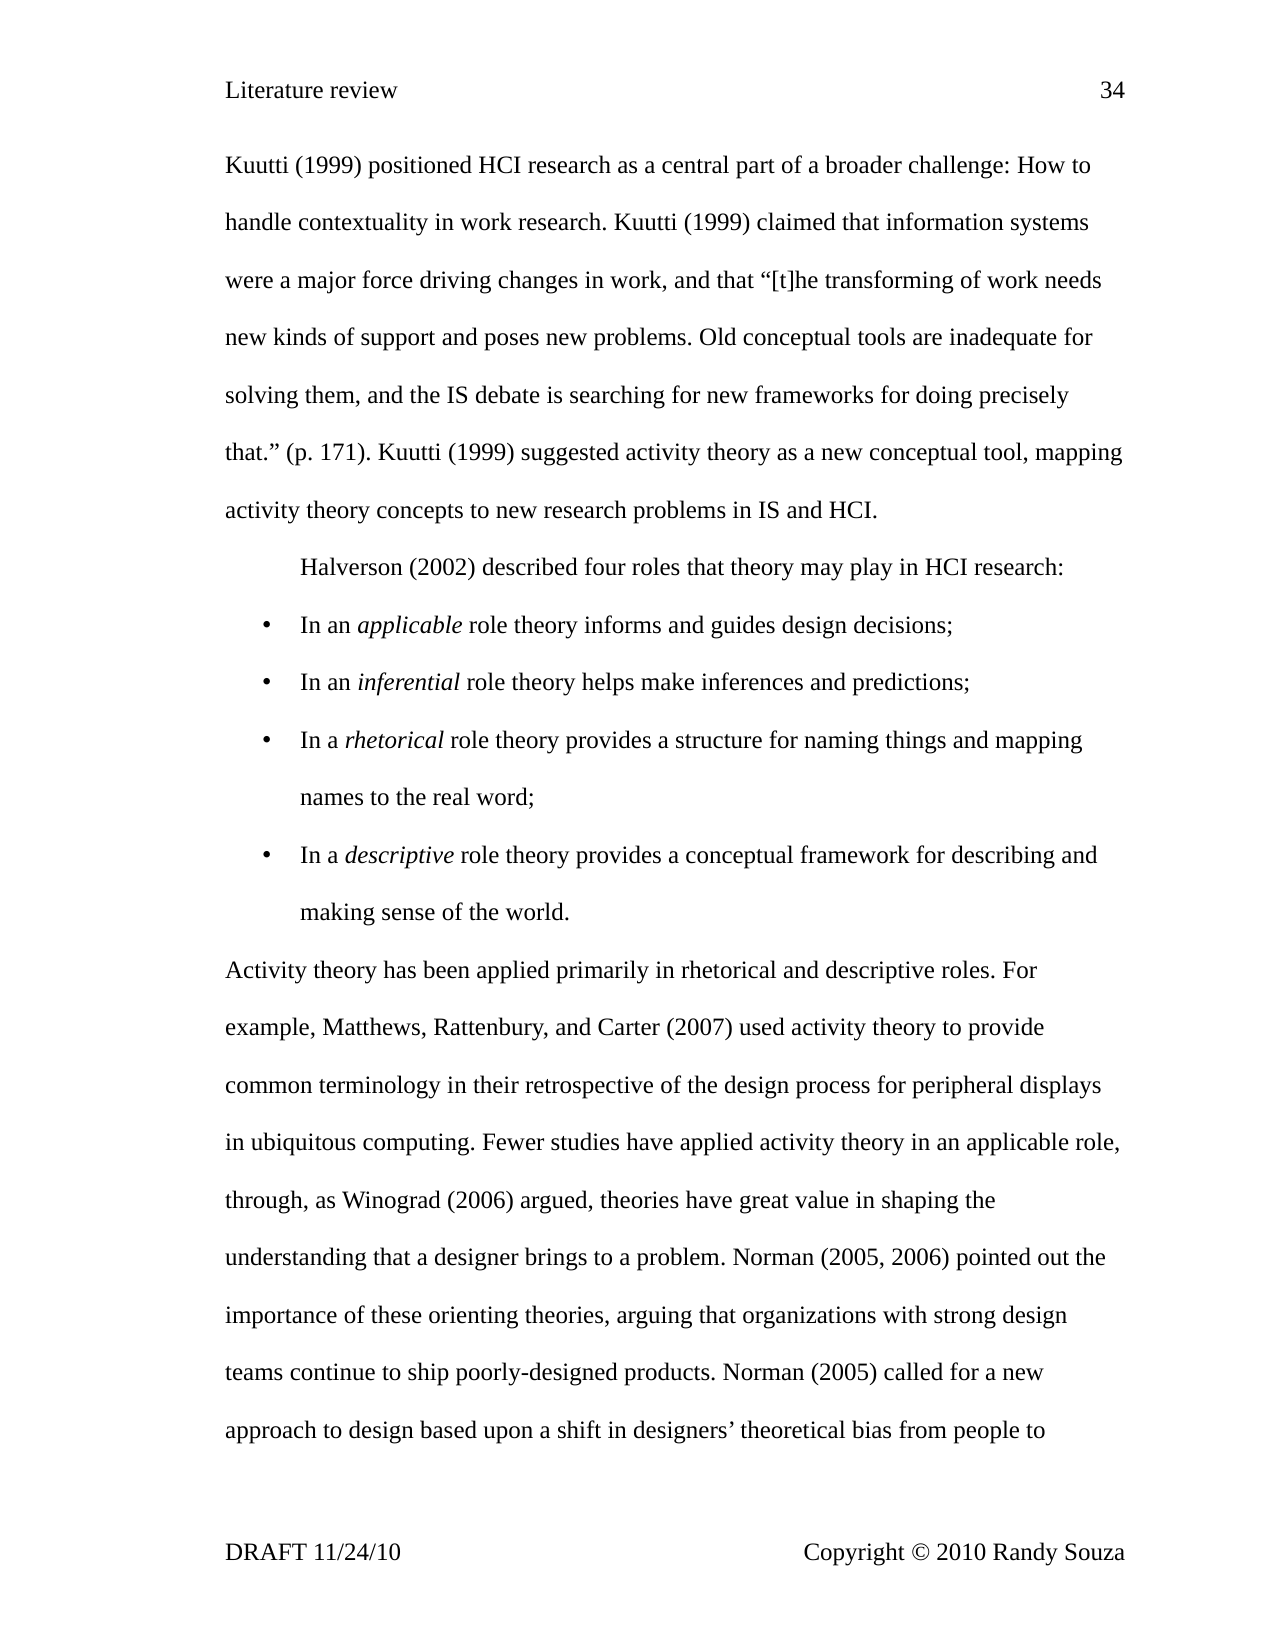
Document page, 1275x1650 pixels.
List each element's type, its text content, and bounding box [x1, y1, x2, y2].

list Activity theory has been applied primarily in rhetorical and descriptive roles. For example, Matthews, Rattenbury, and Carter (2007) used activity theory to provide common terminology in their retrospective of the design process for peripheral displays in ubiquitous computing. Fewer studies have applied activity theory in an applicable role, through, as Winograd (2006) argued, theories have great value in shaping the understanding that a designer brings to a problem. Norman (2005, 2006) pointed out the importance of these orienting theories, arguing that organizations with strong design teams continue to ship poorly-designed products. Norman (2005) called for a new approach to design based upon a shift in designers’ theoretical bias from people to [225, 955, 1125, 1444]
text Halverson (2002) described four roles that theory may play in HCI research: [225, 552, 1125, 581]
list In an inferential role theory helps make inferences and predictions; [262, 667, 1125, 696]
list In a rhetorical role theory provides a structure for naming things and mapping names to the real word; [262, 725, 1125, 811]
list In a descriptive role theory provides a conceptual framework for describing and making sense of the world. [262, 840, 1125, 926]
text Kuutti (1999) positioned HCI research as a central part of a broader challenge: How to handle contextuality in work research. Kuutti (1999) claimed that information systems were a major force driving changes in work, and that “[t]he transforming of work needs new kinds of support and poses new problems. Old conceptual tools are inadequate for solving them, and the IS debate is searching for new frameworks for doing precisely that.” (p. 171). Kuutti (1999) suggested activity theory as a new conceptual tool, mapping activity theory concepts to new research problems in IS and HCI. [225, 150, 1125, 524]
list In an applicable role theory informs and guides design decisions; [262, 610, 1125, 639]
